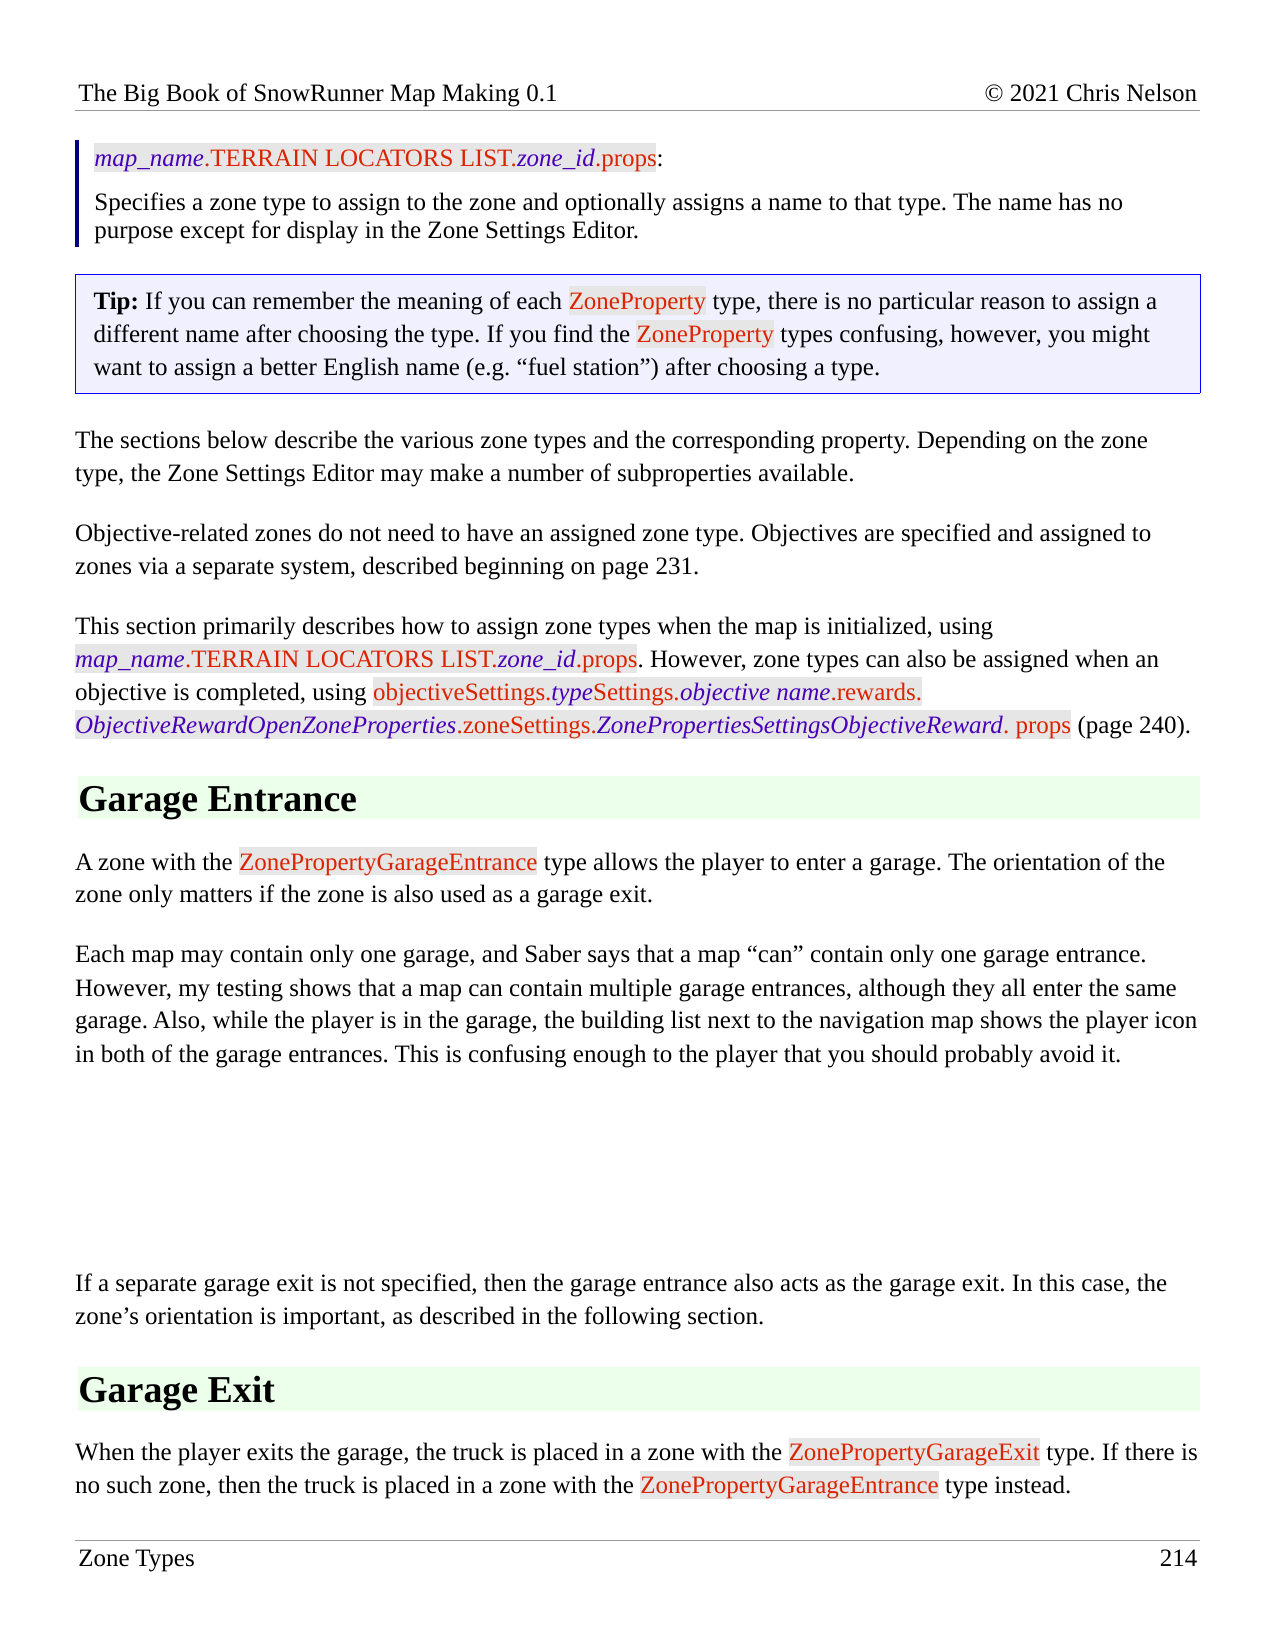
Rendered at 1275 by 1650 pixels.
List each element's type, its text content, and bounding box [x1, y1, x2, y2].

text map_name.TERRAIN LOCATORS LIST.zone_id.props: ➕ [79, 140, 1200, 172]
subtitle Garage Exit [78, 1367, 1200, 1411]
text The sections below describe the various zone types and the corresponding property. Depending on the zone type, the Zone Settings Editor may make a number of subproperties available. [75, 425, 1200, 487]
text When the player exits the garage, the truck is placed in a zone with the ZonePropertyGarageExit type. If there is no such zone, then the truck is placed in a zone with the ZonePropertyGarageEntrance type instead. [75, 1437, 1200, 1499]
subtitle Garage Entrance [78, 776, 1200, 819]
text Specifies a zone type to assign to the zone and optionally assigns a name to that type. The name has no purpose except for display in the Zone Settings Editor. [79, 184, 1200, 247]
text A zone with the ZonePropertyGarageEntrance type allows the player to enter a garage. The orientation of the zone only matters if the zone is also used as a garage exit. [75, 847, 1200, 908]
text This section primarily describes how to assign zone types when the map is initialized, using map_name.TERRAIN LOCATORS LIST.zone_id.props. However, zone types can also be assigned when an objective is completed, using objectiveSettings.typeSettings.objective name.rewards. ObjectiveRewardOpenZoneProperties.zoneSettings.ZonePropertiesSettingsObjectiveReward. props (page 240). [75, 611, 1200, 739]
text Objective-related zones do not need to have an assigned zone type. Objectives are specified and assigned to zones via a separate system, described beginning on page 231. [75, 518, 1200, 579]
list If you can remember the meaning of each ZoneProperty type, there is no particular reason to assign a different name after choosing the type. If you find the ZoneProperty types confusing, however, you might want to assign a better English name (e.g. “fuel station”) after choosing a type. [76, 275, 1200, 393]
text Each map may contain only one garage, and Saber says that a map “can” contain only one garage entrance. However, my testing shows that a map can contain multiple garage entrances, although they all enter the same garage. Also, while the player is in the garage, the building list next to the navigation map shows the player icon in both of the garage entrances. This is confusing enough to the player that you should probably avoid it. [75, 939, 1200, 1067]
text If a separate garage exit is not specified, then the garage entrance also acts as the garage exit. In this case, the zone’s orientation is important, as described in the following section. [75, 1268, 1200, 1329]
